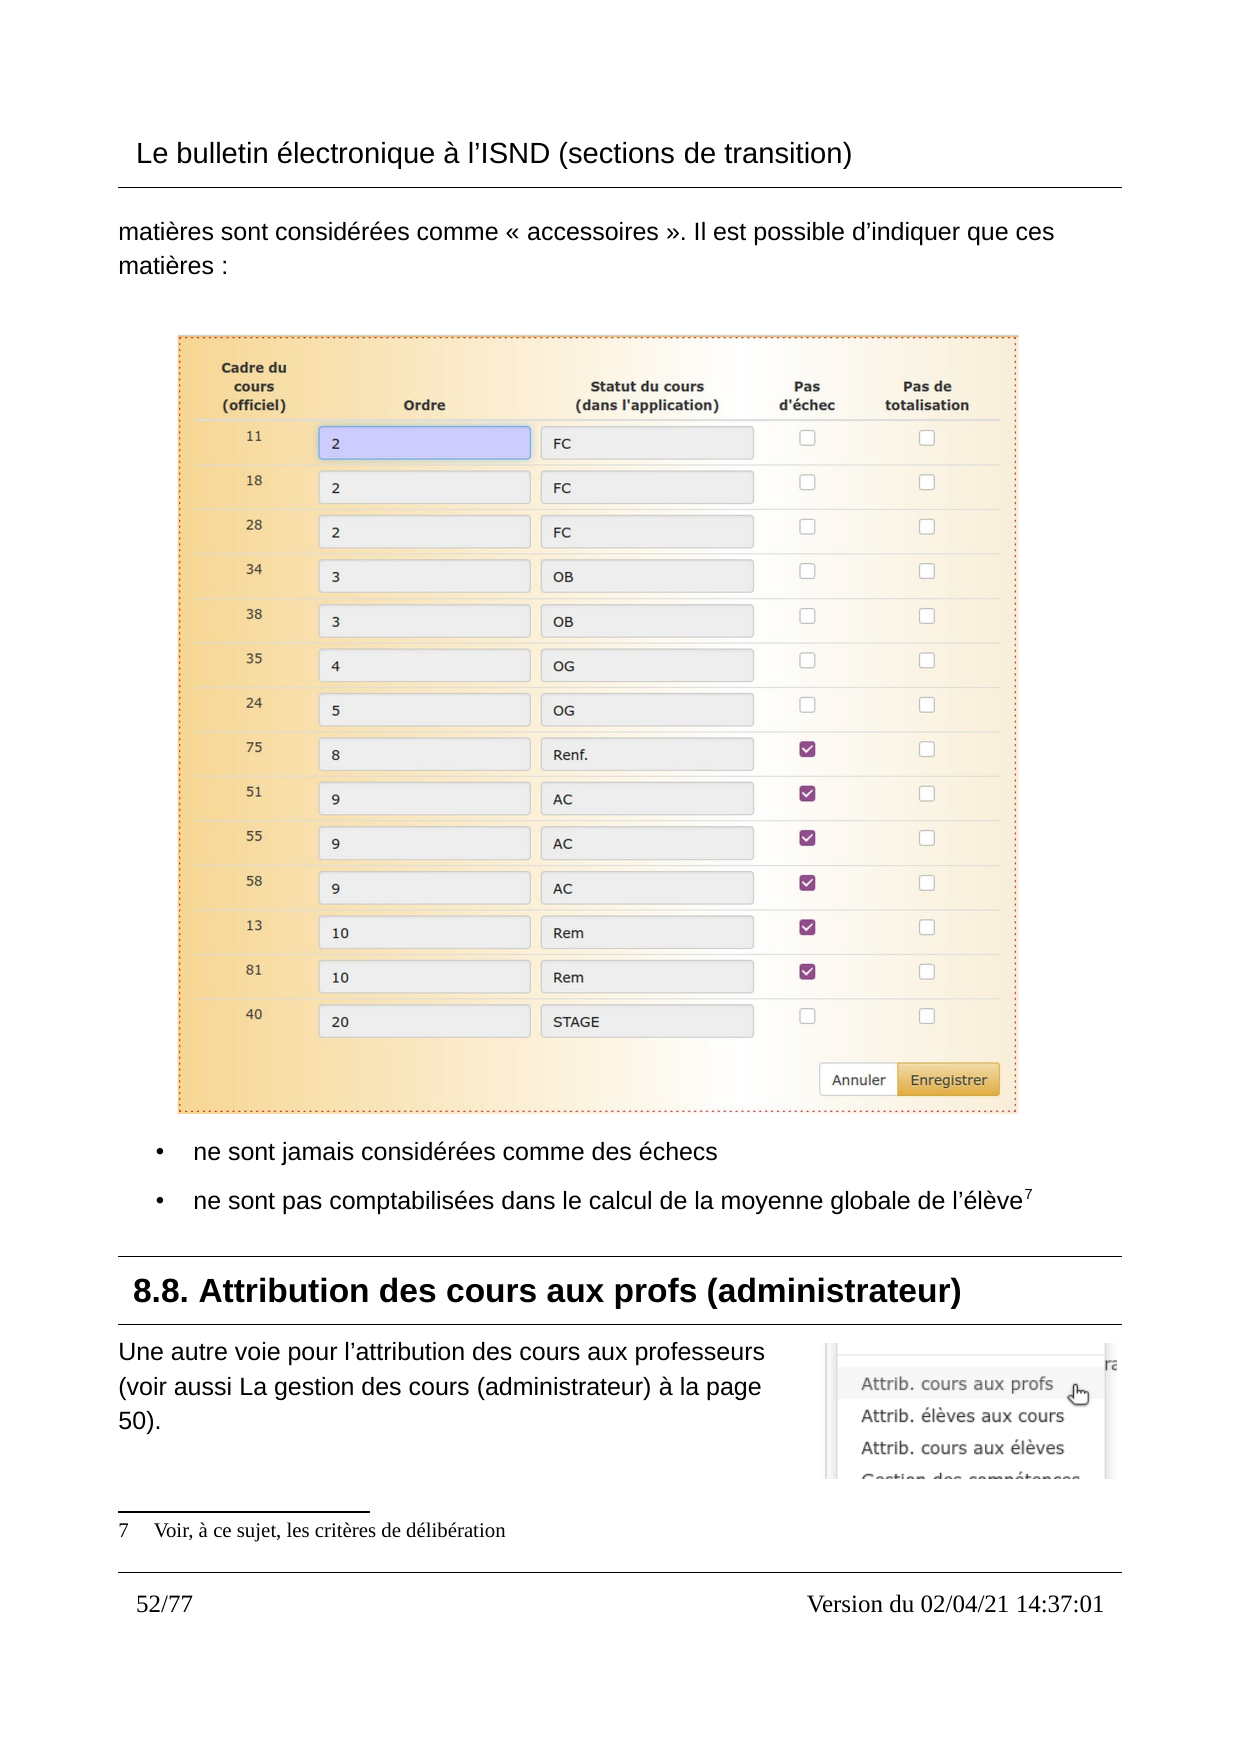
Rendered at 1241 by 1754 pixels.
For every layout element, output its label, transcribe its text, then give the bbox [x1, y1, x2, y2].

text matières sont considérées comme « accessoires ». Il est possible d’indiquer que ces matières : [118, 217, 1122, 280]
subtitle Attribution des cours aux profs (administrateur) [118, 1257, 1122, 1324]
list Voir, à ce sujet, les critères de délibération [118, 1518, 1122, 1542]
picture [177, 334, 1019, 1114]
text Une autre voie pour l’attribution des cours aux professeurs (voir aussi La gestion des cours (administrateur) à la page 50). [118, 1337, 1122, 1435]
list ne sont jamais considérées comme des échecs [156, 1134, 1122, 1166]
picture [812, 1343, 1117, 1479]
list ne sont pas comptabilisées dans le calcul de la moyenne globale de l’élève [156, 1186, 1122, 1215]
